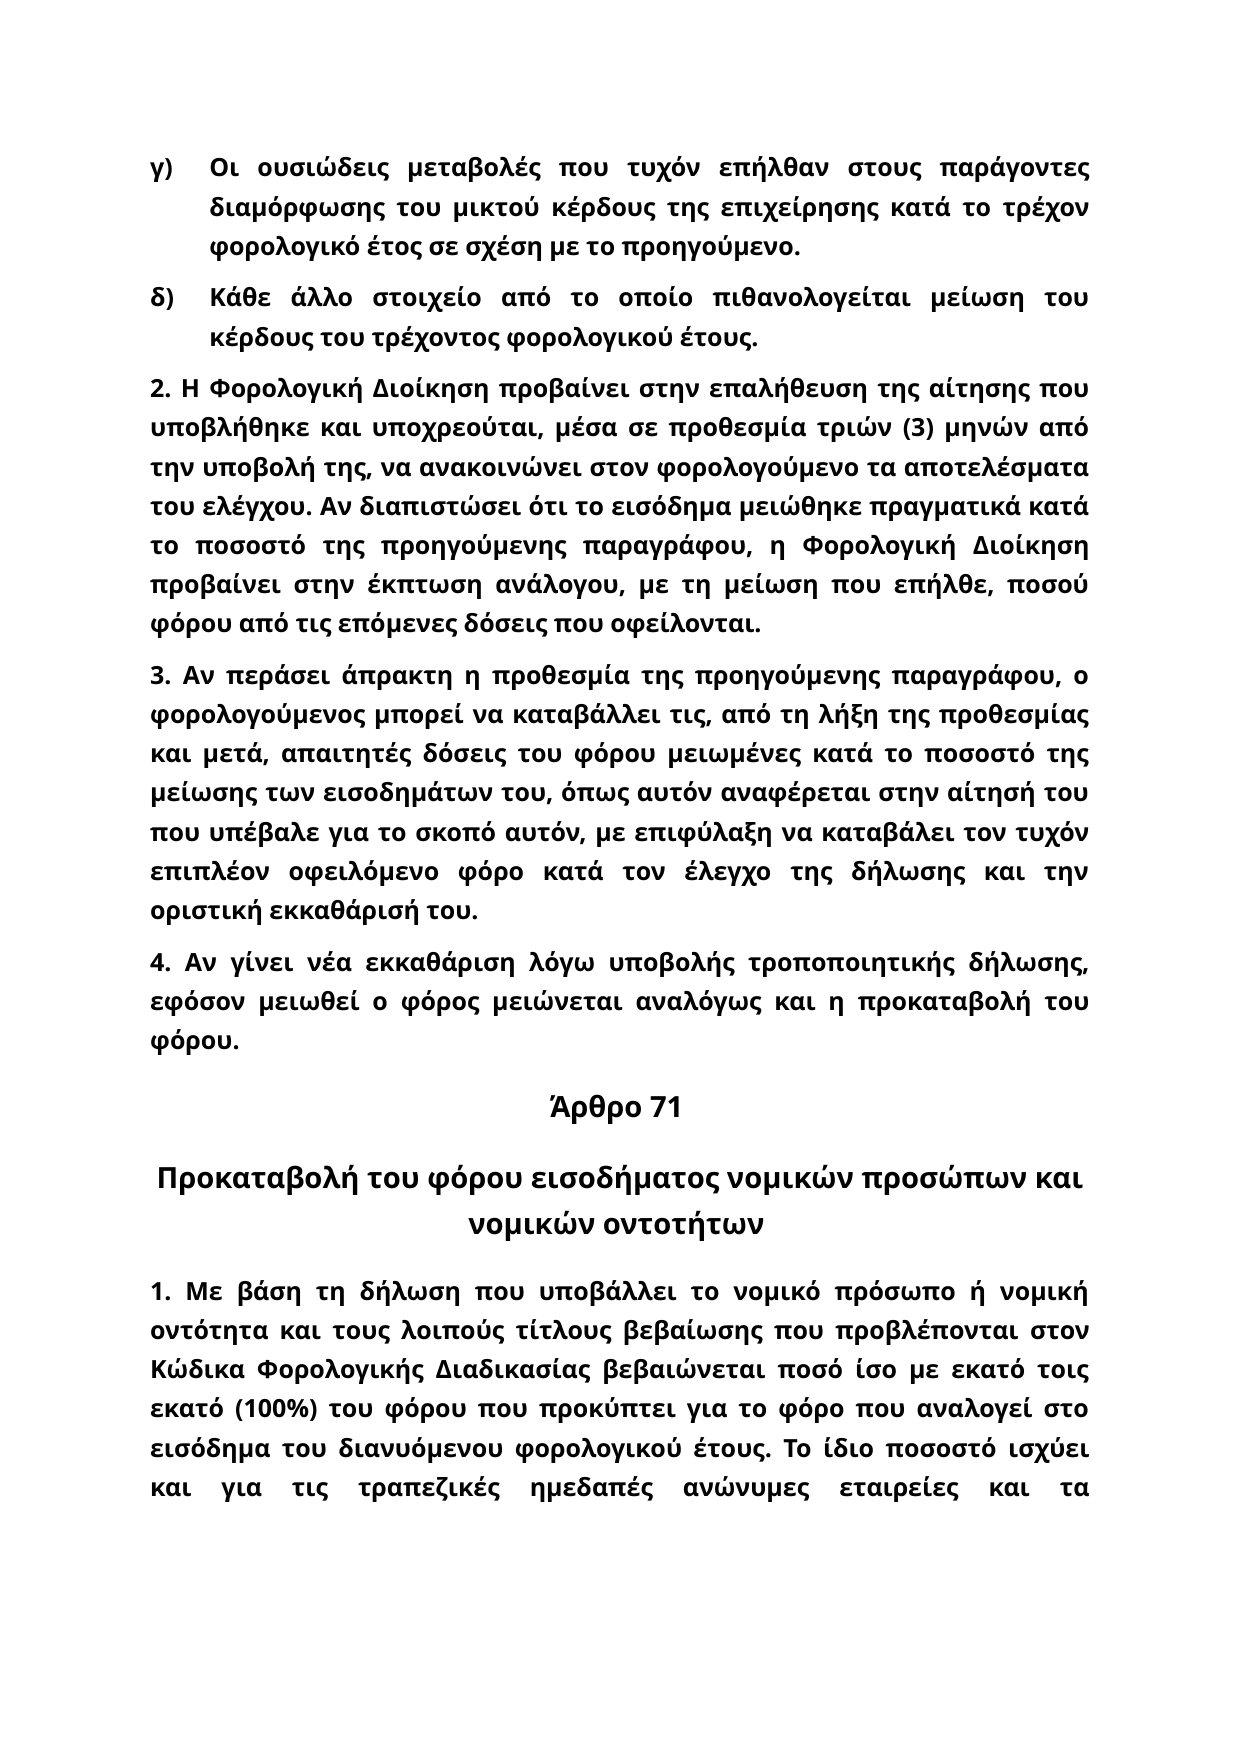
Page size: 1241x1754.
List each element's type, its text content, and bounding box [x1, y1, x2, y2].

list δ) Κάθε άλλο στοιχείο από το οποίο πιθανολογείται μείωση του κέρδους του τρέχοντος φορολογικού έτους. [150, 280, 1090, 353]
text 1. Με βάση τη δήλωση που υποβάλλει το νομικό πρόσωπο ή νομική οντότητα και τους λοιπούς τίτλους βεβαίωσης που προβλέπονται στον Κώδικα Φορολογικής Διαδικασίας βεβαιώνεται ποσό ίσο με εκατό τοις εκατό (100%) του φόρου που προκύπτει για το φόρο που αναλογεί στο εισόδημα του διανυόμενου φορολογικού έτους. Το ίδιο ποσοστό ισχύει και για τις τραπεζικές ημεδαπές ανώνυμες εταιρείες και τα [150, 1273, 1090, 1503]
text 3. Αν περάσει άπρακτη η προθεσμία της προηγούμενης παραγράφου, ο φορολογούμενος μπορεί να καταβάλλει τις, από τη λήξη της προθεσμίας και μετά, απαιτητές δόσεις του φόρου μειωμένες κατά το ποσοστό της μείωσης των εισοδημάτων του, όπως αυτόν αναφέρεται στην αίτησή του που υπέβαλε για το σκοπό αυτόν, με επιφύλαξη να καταβάλει τον τυχόν επιπλέον οφειλόμενο φόρο κατά τον έλεγχο της δήλωσης και την οριστική εκκαθάρισή του. [150, 657, 1090, 927]
list γ) Οι ουσιώδεις μεταβολές που τυχόν επήλθαν στους παράγοντες διαμόρφωσης του μικτού κέρδους της επιχείρησης κατά το τρέχον φορολογικό έτος σε σχέση με το προηγούμενο. [150, 150, 1090, 262]
text 4. Αν γίνει νέα εκκαθάριση λόγω υποβολής τροποποιητικής δήλωσης, εφόσον μειωθεί ο φόρος μειώνεται αναλόγως και η προκαταβολή του φόρου. [150, 944, 1090, 1057]
text 2. Η Φορολογική Διοίκηση προβαίνει στην επαλήθευση της αίτησης που υποβλήθηκε και υποχρεούται, μέσα σε προθεσμία τριών (3) μηνών από την υποβολή της, να ανακοινώνει στον φορολογούμενο τα αποτελέσματα του ελέγχου. Αν διαπιστώσει ότι το εισόδημα μειώθηκε πραγματικά κατά το ποσοστό της προηγούμενης παραγράφου, η Φορολογική Διοίκηση προβαίνει στην έκπτωση ανάλογου, με τη μείωση που επήλθε, ποσού φόρου από τις επόμενες δόσεις που οφείλονται. [150, 371, 1090, 640]
subtitle Άρθρο 71 [150, 1087, 1090, 1126]
subtitle Προκαταβολή του φόρου εισοδήματος νομικών προσώπων και νομικών οντοτήτων [150, 1157, 1090, 1243]
